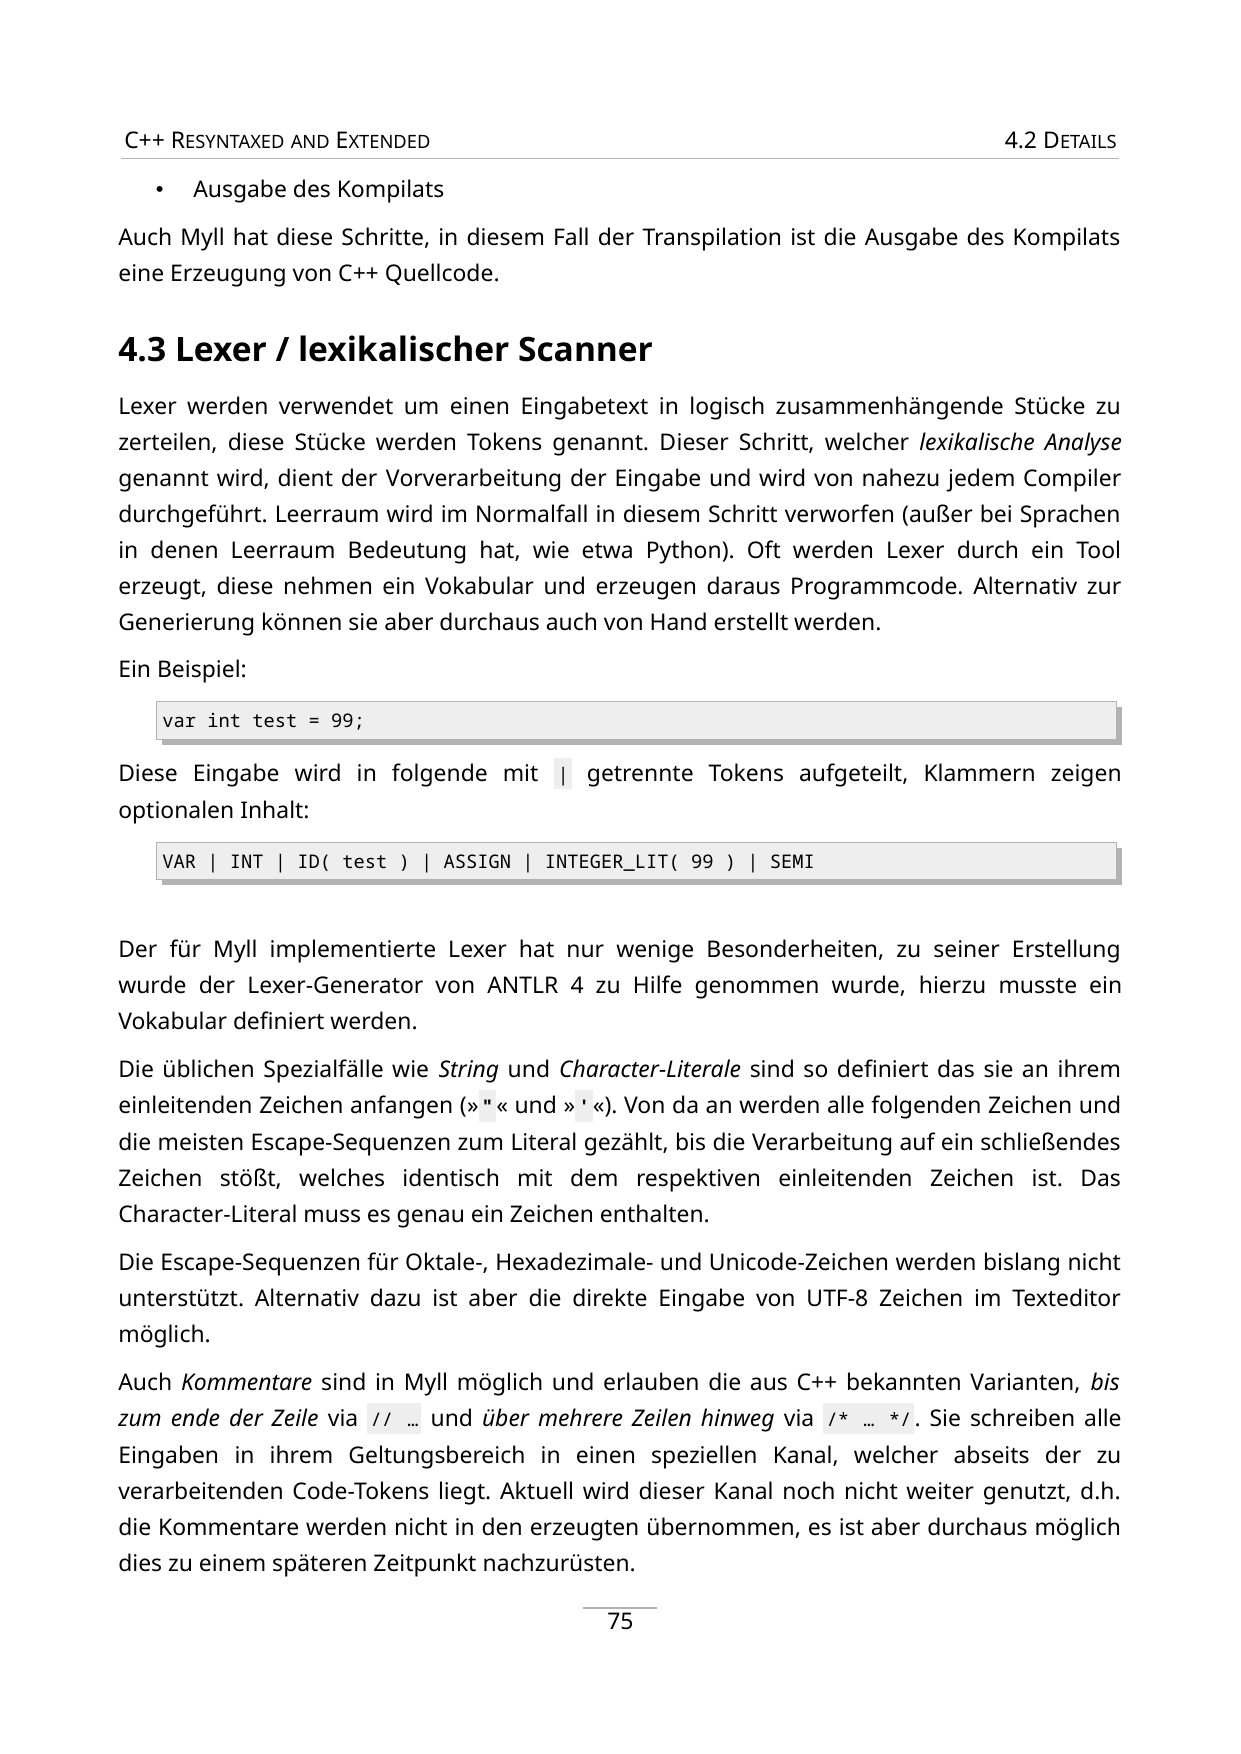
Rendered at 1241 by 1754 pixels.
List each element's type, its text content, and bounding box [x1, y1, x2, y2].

text var int test = 99; [157, 702, 1116, 739]
subtitle Lexer / lexikalischer Scanner [118, 325, 1122, 371]
text Die Escape-Sequenzen für Oktale-, Hexadezimale- und Unicode-Zeichen werden bislang nicht unterstützt. Alternativ dazu ist aber die direkte Eingabe von UTF-8 Zeichen im Texteditor möglich. [118, 1246, 1122, 1349]
text Auch Kommentare sind in Myll möglich und erlauben die aus C++ bekannten Varianten, bis zum ende der Zeile via // … und über mehrere Zeilen hinweg via /* … */. Sie schreiben alle Eingaben in ihrem Geltungsbereich in einen speziellen Kanal, welcher abseits der zu verarbeitenden Code-Tokens liegt. Aktuell wird dieser Kanal noch nicht weiter genutzt, d.h. die Kommentare werden nicht in den erzeugten übernommen, es ist aber durchaus möglich dies zu einem späteren Zeitpunkt nachzurüsten. [118, 1366, 1122, 1578]
list Ausgabe des Kompilats [156, 173, 1122, 204]
text Der für Myll implementierte Lexer hat nur wenige Besonderheiten, zu seiner Erstellung wurde der Lexer-Generator von ANTLR 4 zu Hilfe genommen wurde, hierzu musste ein Vokabular definiert werden. [118, 897, 1122, 1036]
text Ein Beispiel: [118, 653, 1122, 685]
text VAR | INT | ID( test ) | ASSIGN | INTEGER_LIT( 99 ) | SEMI [157, 843, 1116, 879]
text Auch Myll hat diese Schritte, in diesem Fall der Transpilation ist die Ausgabe des Kompilats eine Erzeugung von C++ Quellcode. [118, 221, 1122, 288]
text Die üblichen Spezialfälle wie String und Character-Literale sind so definiert das sie an ihrem einleitenden Zeichen anfangen (»"« und »'«). Von da an werden alle folgenden Zeichen und die meisten Escape-Sequenzen zum Literal gezählt, bis die Verarbeitung auf ein schließendes Zeichen stößt, welches identisch mit dem respektiven einleitenden Zeichen ist. Das Character-Literal muss es genau ein Zeichen enthalten. [118, 1053, 1122, 1229]
text Lexer werden verwendet um einen Eingabetext in logisch zusammenhängende Stücke zu zerteilen, diese Stücke werden Tokens genannt. Dieser Schritt, welcher lexikalische Analyse genannt wird, dient der Vorverarbeitung der Eingabe und wird von nahezu jedem Compiler durchgeführt. Leerraum wird im Normalfall in diesem Schritt verworfen (außer bei Sprachen in denen Leerraum Bedeutung hat, wie etwa Python). Oft werden Lexer durch ein Tool erzeugt, diese nehmen ein Vokabular und erzeugen daraus Programmcode. Alternativ zur Generierung können sie aber durchaus auch von Hand erstellt werden. [118, 390, 1122, 637]
text Diese Eingabe wird in folgende mit | getrennte Tokens aufgeteilt, Klammern zeigen optionalen Inhalt: [118, 756, 1122, 825]
